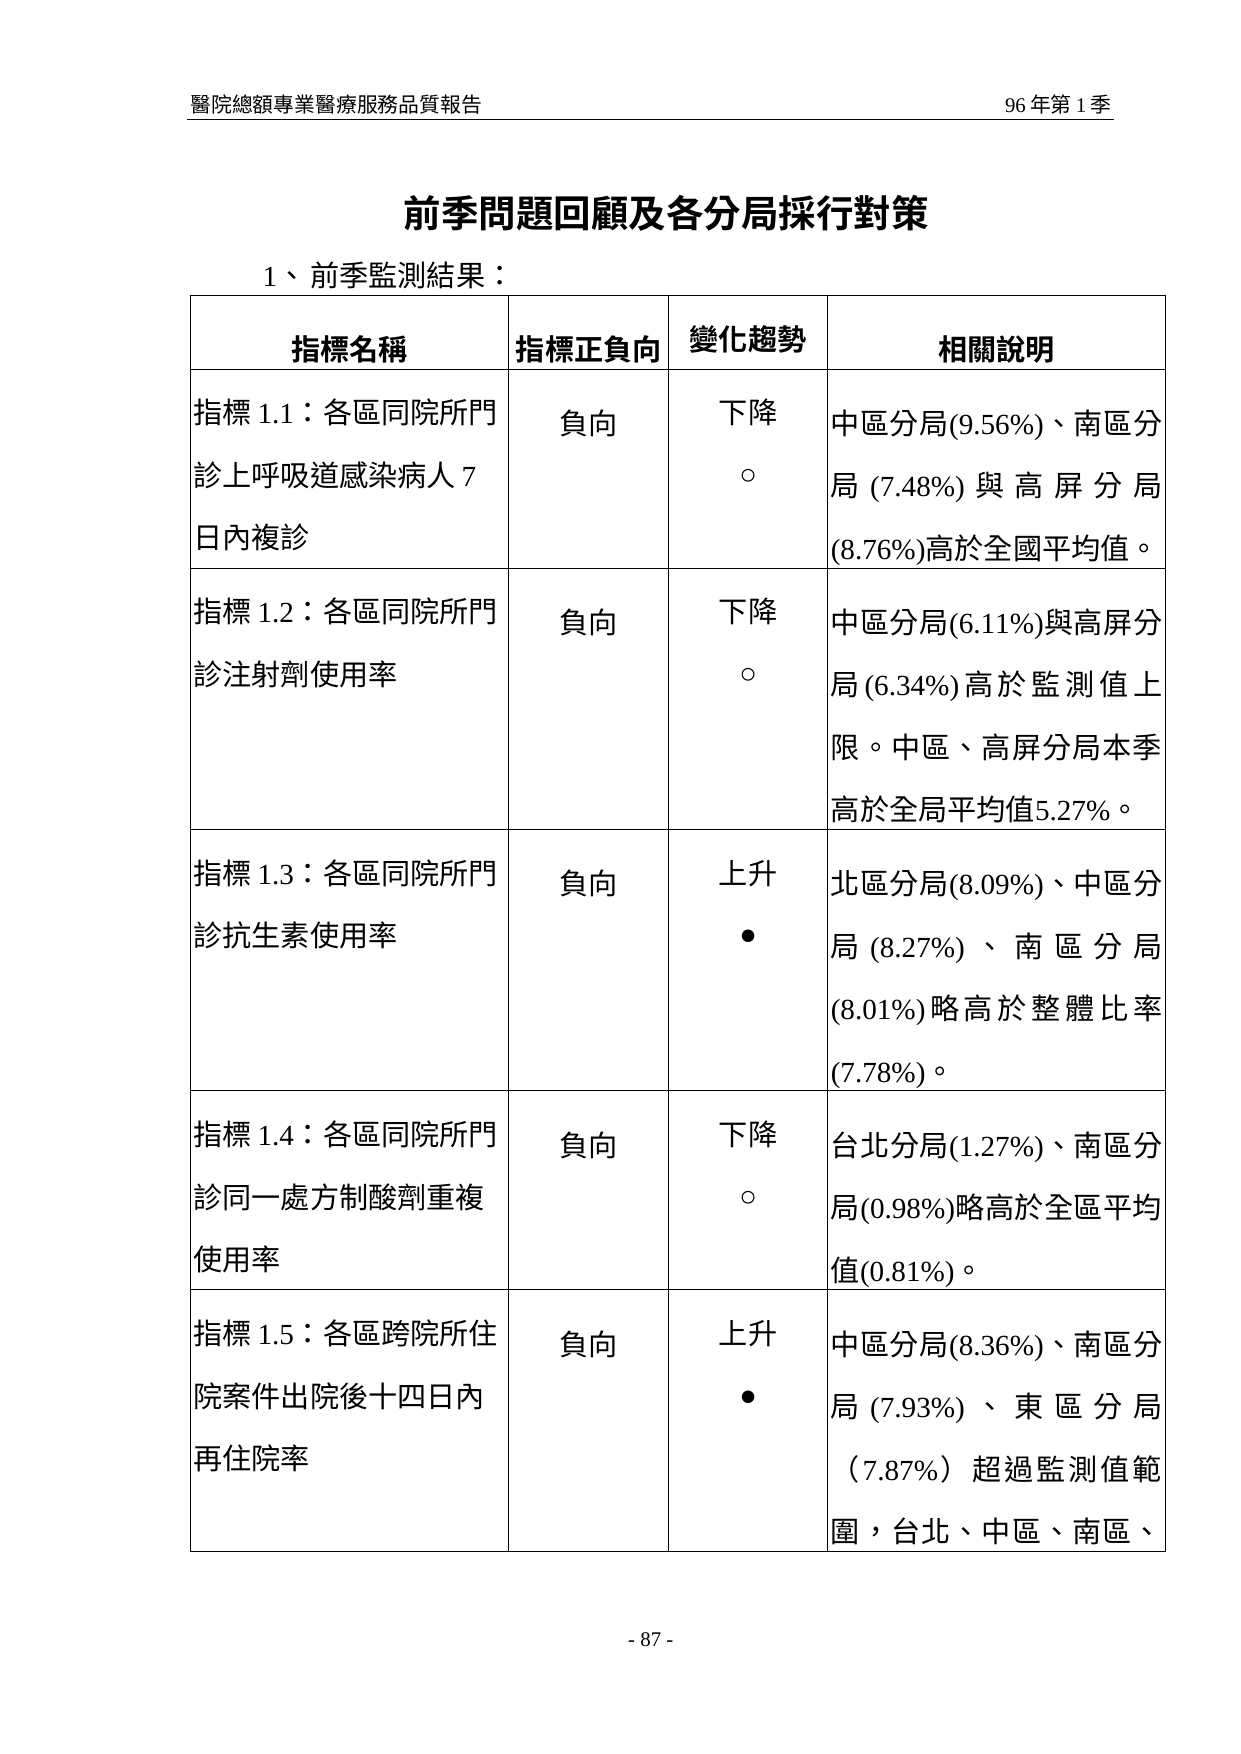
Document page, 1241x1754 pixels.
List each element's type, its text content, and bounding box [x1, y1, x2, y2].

table_cell 台北分局(1.27%)、南區分局(0.98%)略高於全區平均值(0.81%)。 [828, 1091, 1165, 1289]
list 前季監測結果： [262, 232, 1114, 294]
table_cell 負向 [509, 1091, 668, 1289]
table_cell 下降 ○ [669, 569, 827, 829]
table_cell 指標1.5：各區跨院所住院案件出院後十四日內再住院率 [191, 1290, 508, 1551]
subtitle 前季問題回顧及各分局採行對策 [218, 169, 1114, 232]
table_header 指標名稱 [191, 296, 508, 368]
table_header 變化趨勢 [669, 296, 827, 368]
table_cell 中區分局(9.56%)、南區分局(7.48%)與高屏分局(8.76%)高於全國平均值。 [828, 370, 1165, 567]
table_cell 指標1.2：各區同院所門診注射劑使用率 [191, 569, 508, 829]
table_cell 指標1.4：各區同院所門診同一處方制酸劑重複使用率 [191, 1091, 508, 1289]
table_cell 負向 [509, 569, 668, 829]
table_cell 北區分局(8.09%)、中區分局(8.27%)、南區分局(8.01%)略高於整體比率(7.78%)。 [828, 830, 1165, 1090]
table_cell 上升 ● [669, 1290, 827, 1551]
table_cell 指標1.1：各區同院所門診上呼吸道感染病人7日內複診 [191, 370, 508, 567]
table_cell 負向 [509, 1290, 668, 1551]
table_cell 中區分局(8.36%)、南區分局(7.93%)、東區分局（7.87%）超過監測值範圍，台北、中區、南區、 [828, 1290, 1165, 1551]
table_cell 中區分局(6.11%)與高屏分局(6.34%)高於監測值上限。中區、高屏分局本季高於全局平均值5.27%。 [828, 569, 1165, 829]
table_cell 上升 ● [669, 830, 827, 1090]
table_cell 負向 [509, 830, 668, 1090]
table_cell 指標1.3：各區同院所門診抗生素使用率 [191, 830, 508, 1090]
table_cell 負向 [509, 370, 668, 567]
table_header 指標正負向 [509, 296, 668, 368]
table_header 相關說明 [828, 296, 1165, 368]
table_cell 下降 ○ [669, 1091, 827, 1289]
table_cell 下降 ○ [669, 370, 827, 567]
